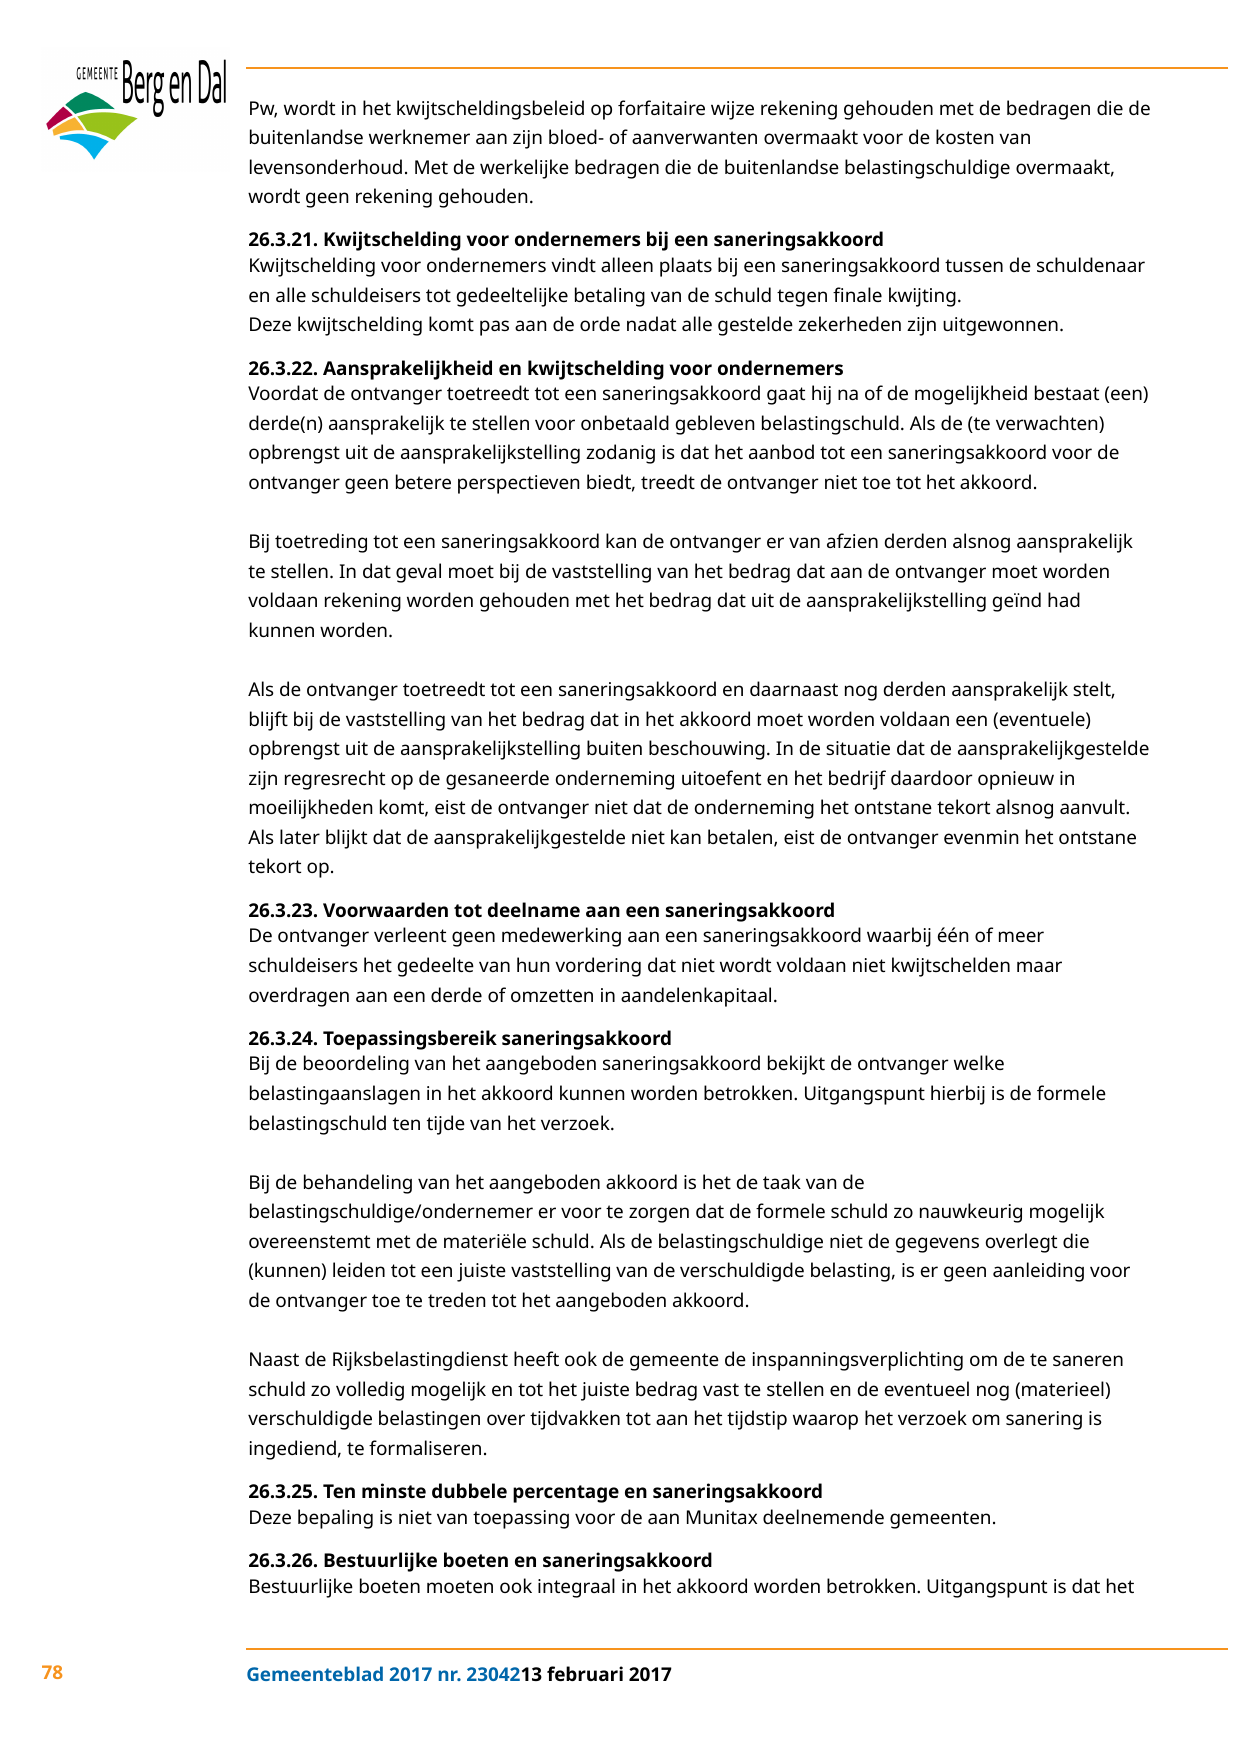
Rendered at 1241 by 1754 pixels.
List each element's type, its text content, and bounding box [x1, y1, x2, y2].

text Naast de Rijksbelastingdienst heeft ook de gemeente de inspanningsverplichting om de te saneren schuld zo volledig mogelijk en tot het juiste bedrag vast te stellen en de eventueel nog (materieel) verschuldigde belastingen over tijdvakken tot aan het tijdstip waarop het verzoek om sanering is ingediend, te formaliseren. [248, 1346, 1152, 1461]
text 26.3.22. Aansprakelijkheid en kwijtschelding voor ondernemers [248, 355, 1152, 380]
text 26.3.21. Kwijtschelding voor ondernemers bij een saneringsakkoord [248, 227, 1152, 252]
text De ontvanger verleent geen medewerking aan een saneringsakkoord waarbij één of meer schuldeisers het gedeelte van hun vordering dat niet wordt voldaan niet kwijtschelden maar overdragen aan een derde of omzetten in aandelenkapitaal. [248, 923, 1152, 1007]
text Bestuurlijke boeten moeten ook integraal in het akkoord worden betrokken. Uitgangspunt is dat het [248, 1573, 1152, 1599]
text 26.3.23. Voorwaarden tot deelname aan een saneringsakkoord [248, 897, 1152, 923]
text Kwijtschelding voor ondernemers vindt alleen plaats bij een saneringsakkoord tussen de schuldenaar en alle schuldeisers tot gedeeltelijke betaling van de schuld tegen finale kwijting. [248, 252, 1152, 308]
text Voordat de ontvanger toetreedt tot een saneringsakkoord gaat hij na of de mogelijkheid bestaat (een) derde(n) aansprakelijk te stellen voor onbetaald gebleven belastingschuld. Als de (te verwachten) opbrengst uit de aansprakelijkstelling zodanig is dat het aanbod tot een saneringsakkoord voor de ontvanger geen betere perspectieven biedt, treedt de ontvanger niet toe tot het akkoord. [248, 380, 1152, 495]
text Bij de beoordeling van het aangeboden saneringsakkoord bekijkt de ontvanger welke belastingaanslagen in het akkoord kunnen worden betrokken. Uitgangspunt hierbij is de formele belastingschuld ten tijde van het verzoek. [248, 1051, 1152, 1136]
text 26.3.26. Bestuurlijke boeten en saneringsakkoord [248, 1547, 1152, 1573]
text Bij de behandeling van het aangeboden akkoord is het de taak van de belastingschuldige/ondernemer er voor te zorgen dat de formele schuld zo nauwkeurig mogelijk overeenstemt met de materiële schuld. Als de belastingschuldige niet de gegevens overlegt die (kunnen) leiden tot een juiste vaststelling van de verschuldigde belasting, is er geen aanleiding voor de ontvanger toe te treden tot het aangeboden akkoord. [248, 1169, 1152, 1313]
text Pw, wordt in het kwijtscheldingsbeleid op forfaitaire wijze rekening gehouden met de bedragen die de buitenlandse werknemer aan zijn bloed- of aanverwanten overmaakt voor de kosten van levensonderhoud. Met de werkelijke bedragen die de buitenlandse belastingschuldige overmaakt, wordt geen rekening gehouden. [248, 95, 1152, 209]
picture [41, 47, 231, 172]
text 26.3.25. Ten minste dubbele percentage en saneringsakkoord [248, 1478, 1152, 1504]
text Bij toetreding tot een saneringsakkoord kan de ontvanger er van afzien derden alsnog aansprakelijk te stellen. In dat geval moet bij de vaststelling van het bedrag dat aan de ontvanger moet worden voldaan rekening worden gehouden met het bedrag dat uit de aansprakelijkstelling geïnd had kunnen worden. [248, 528, 1152, 643]
text Deze bepaling is niet van toepassing voor de aan Munitax deelnemende gemeenten. [248, 1504, 1152, 1530]
text Als de ontvanger toetreedt tot een saneringsakkoord en daarnaast nog derden aansprakelijk stelt, blijft bij de vaststelling van het bedrag dat in het akkoord moet worden voldaan een (eventuele) opbrengst uit de aansprakelijkstelling buiten beschouwing. In de situatie dat de aansprakelijkgestelde zijn regresrecht op de gesaneerde onderneming uitoefent en het bedrijf daardoor opnieuw in moeilijkheden komt, eist de ontvanger niet dat de onderneming het ontstane tekort alsnog aanvult. Als later blijkt dat de aansprakelijkgestelde niet kan betalen, eist de ontvanger evenmin het ontstane tekort op. [248, 676, 1152, 879]
text Deze kwijtschelding komt pas aan de orde nadat alle gestelde zekerheden zijn uitgewonnen. [248, 312, 1152, 337]
text 26.3.24. Toepassingsbereik saneringsakkoord [248, 1025, 1152, 1051]
